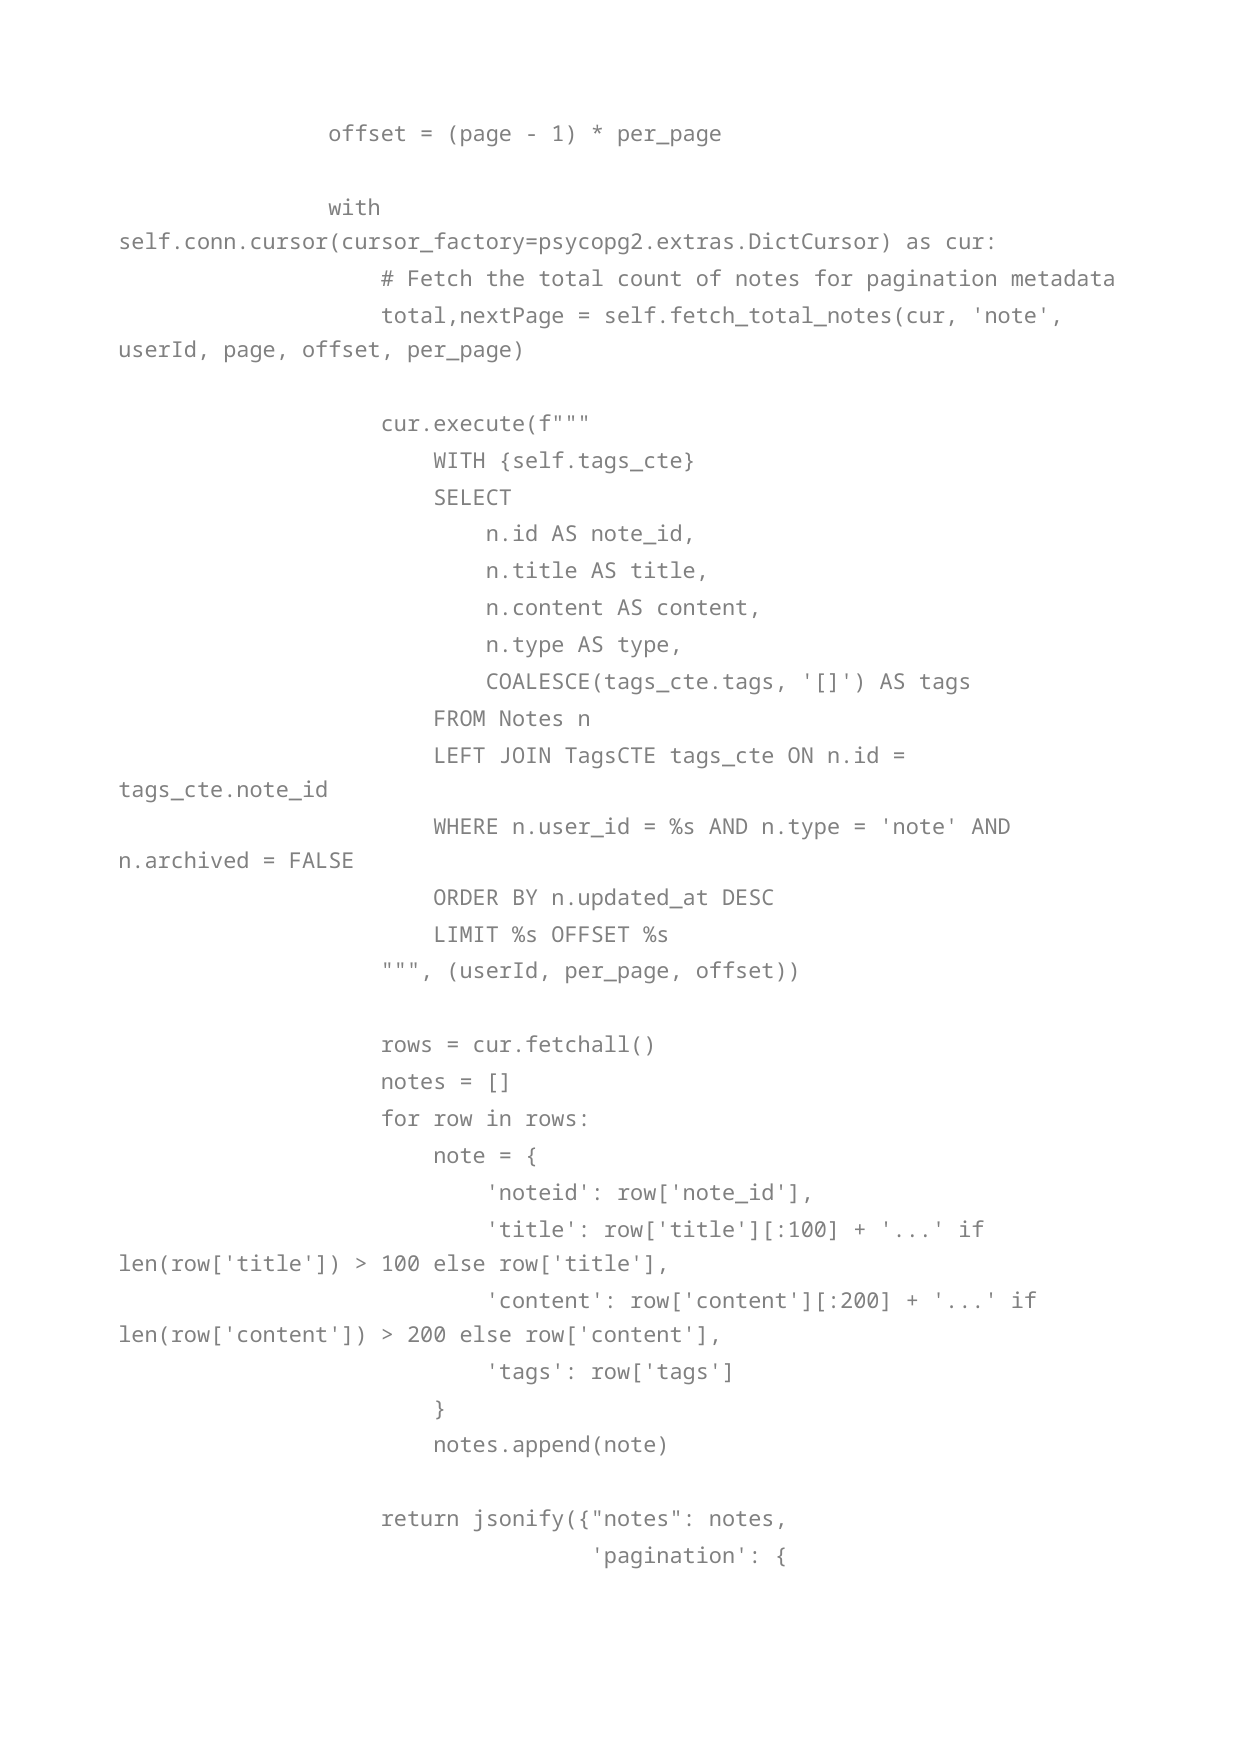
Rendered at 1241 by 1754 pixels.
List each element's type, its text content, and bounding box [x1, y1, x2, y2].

text n.content AS content, [118, 592, 1122, 622]
text 'title': row['title'][:100] + '...' if len(row['title']) > 100 else row['title'], [118, 1213, 1122, 1277]
text # Fetch the total count of notes for pagination metadata [118, 263, 1122, 293]
text note = { [118, 1140, 1122, 1169]
text 'noteid': row['note_id'], [118, 1177, 1122, 1206]
text return jsonify({"notes": notes, [118, 1503, 1122, 1533]
text with self.conn.cursor(cursor_factory=psycopg2.extras.DictCursor) as cur: [118, 192, 1122, 256]
text WITH {self.tags_cte} [118, 444, 1122, 474]
text FROM Notes n [118, 703, 1122, 732]
text """, (userId, per_page, offset)) [118, 955, 1122, 985]
text SELECT [118, 481, 1122, 511]
text WHERE n.user_id = %s AND n.type = 'note' AND n.archived = FALSE [118, 811, 1122, 874]
text total,nextPage = self.fetch_total_notes(cur, 'note', userId, page, offset, per_page) [118, 300, 1122, 364]
text } [118, 1392, 1122, 1422]
text notes = [] [118, 1066, 1122, 1096]
text ORDER BY n.updated_at DESC [118, 882, 1122, 911]
text n.id AS note_id, [118, 518, 1122, 548]
text 'tags': row['tags'] [118, 1356, 1122, 1385]
text LIMIT %s OFFSET %s [118, 918, 1122, 948]
text offset = (page - 1) * per_page [118, 118, 1122, 148]
text for row in rows: [118, 1103, 1122, 1133]
text 'pagination': { [118, 1540, 1122, 1570]
text COALESCE(tags_cte.tags, '[]') AS tags [118, 666, 1122, 696]
text n.type AS type, [118, 629, 1122, 659]
text 'content': row['content'][:200] + '...' if len(row['content']) > 200 else row['content'], [118, 1284, 1122, 1348]
text notes.append(note) [118, 1429, 1122, 1459]
text cur.execute(f""" [118, 408, 1122, 437]
text rows = cur.fetchall() [118, 1029, 1122, 1059]
text n.title AS title, [118, 555, 1122, 585]
text LEFT JOIN TagsCTE tags_cte ON n.id = tags_cte.note_id [118, 739, 1122, 803]
